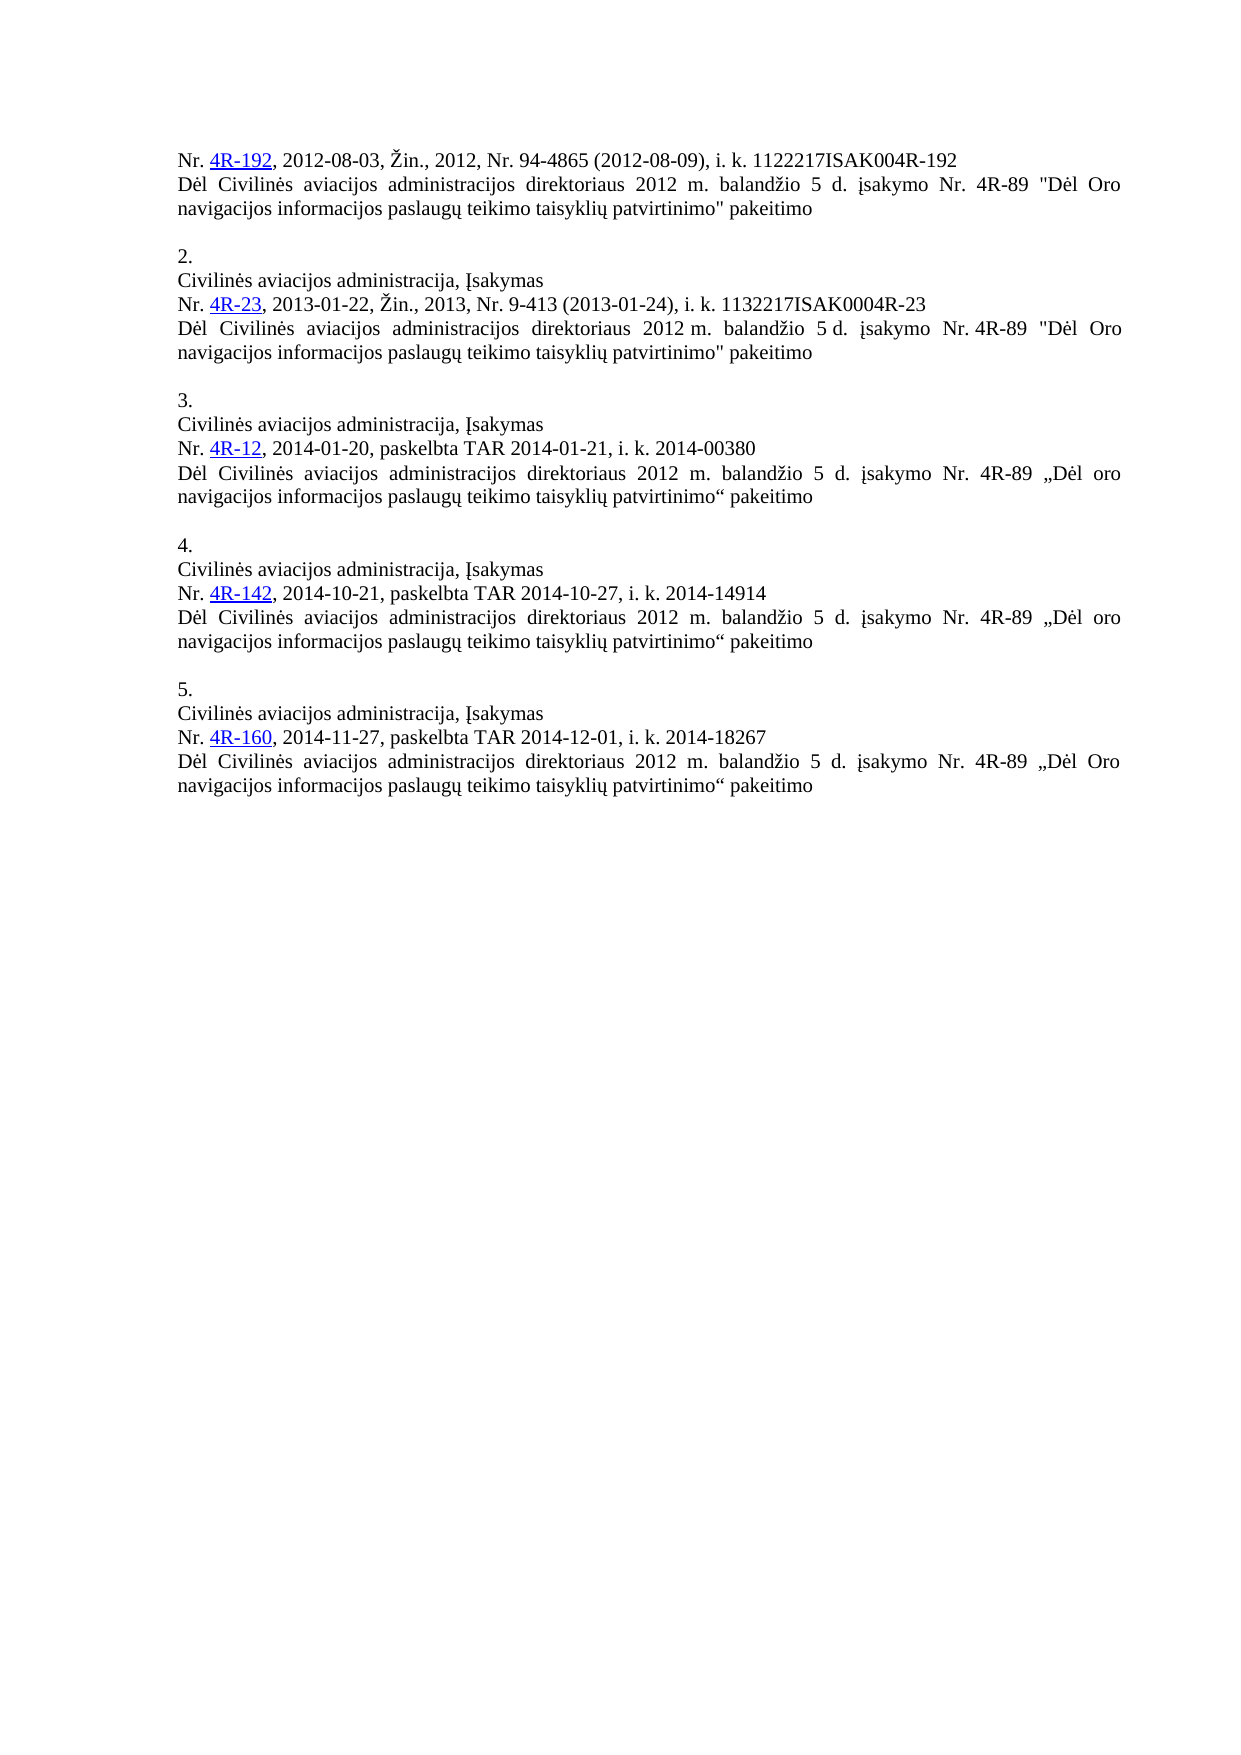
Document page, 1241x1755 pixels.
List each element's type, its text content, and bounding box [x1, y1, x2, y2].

text Nr. 4R-23, 2013-01-22, Žin., 2013, Nr. 9-413 (2013-01-24), i. k. 1132217ISAK0004R-23 [177, 292, 1122, 316]
text Nr. 4R-160, 2014-11-27, paskelbta TAR 2014-12-01, i. k. 2014-18267 [177, 725, 1122, 749]
text Nr. 4R-12, 2014-01-20, paskelbta TAR 2014-01-21, i. k. 2014-00380 [177, 436, 1122, 460]
text Nr. 4R-192, 2012-08-03, Žin., 2012, Nr. 94-4865 (2012-08-09), i. k. 1122217ISAK004R-192 [177, 148, 1122, 172]
text Dėl Civilinės aviacijos administracijos direktoriaus 2012 m. balandžio 5 d. įsakymo Nr. 4R-89 „Dėl Oro navigacijos informacijos paslaugų teikimo taisyklių patvirtinimo“ pakeitimo [177, 749, 1122, 797]
text Dėl Civilinės aviacijos administracijos direktoriaus 2012 m. balandžio 5 d. įsakymo Nr. 4R-89 "Dėl Oro navigacijos informacijos paslaugų teikimo taisyklių patvirtinimo" pakeitimo [177, 316, 1122, 364]
text Civilinės aviacijos administracija, Įsakymas [177, 557, 1122, 581]
text Civilinės aviacijos administracija, Įsakymas [177, 701, 1122, 725]
text Dėl Civilinės aviacijos administracijos direktoriaus 2012 m. balandžio 5 d. įsakymo Nr. 4R-89 "Dėl Oro navigacijos informacijos paslaugų teikimo taisyklių patvirtinimo" pakeitimo [177, 172, 1122, 220]
text 2. [177, 244, 1122, 268]
text Nr. 4R-142, 2014-10-21, paskelbta TAR 2014-10-27, i. k. 2014-14914 [177, 581, 1122, 605]
text Civilinės aviacijos administracija, Įsakymas [177, 412, 1122, 436]
text 4. [177, 533, 1122, 557]
text 5. [177, 677, 1122, 701]
text Civilinės aviacijos administracija, Įsakymas [177, 268, 1122, 292]
text Dėl Civilinės aviacijos administracijos direktoriaus 2012 m. balandžio 5 d. įsakymo Nr. 4R-89 „Dėl oro navigacijos informacijos paslaugų teikimo taisyklių patvirtinimo“ pakeitimo [177, 460, 1122, 508]
text Dėl Civilinės aviacijos administracijos direktoriaus 2012 m. balandžio 5 d. įsakymo Nr. 4R-89 „Dėl oro navigacijos informacijos paslaugų teikimo taisyklių patvirtinimo“ pakeitimo [177, 605, 1122, 653]
text 3. [177, 388, 1122, 412]
